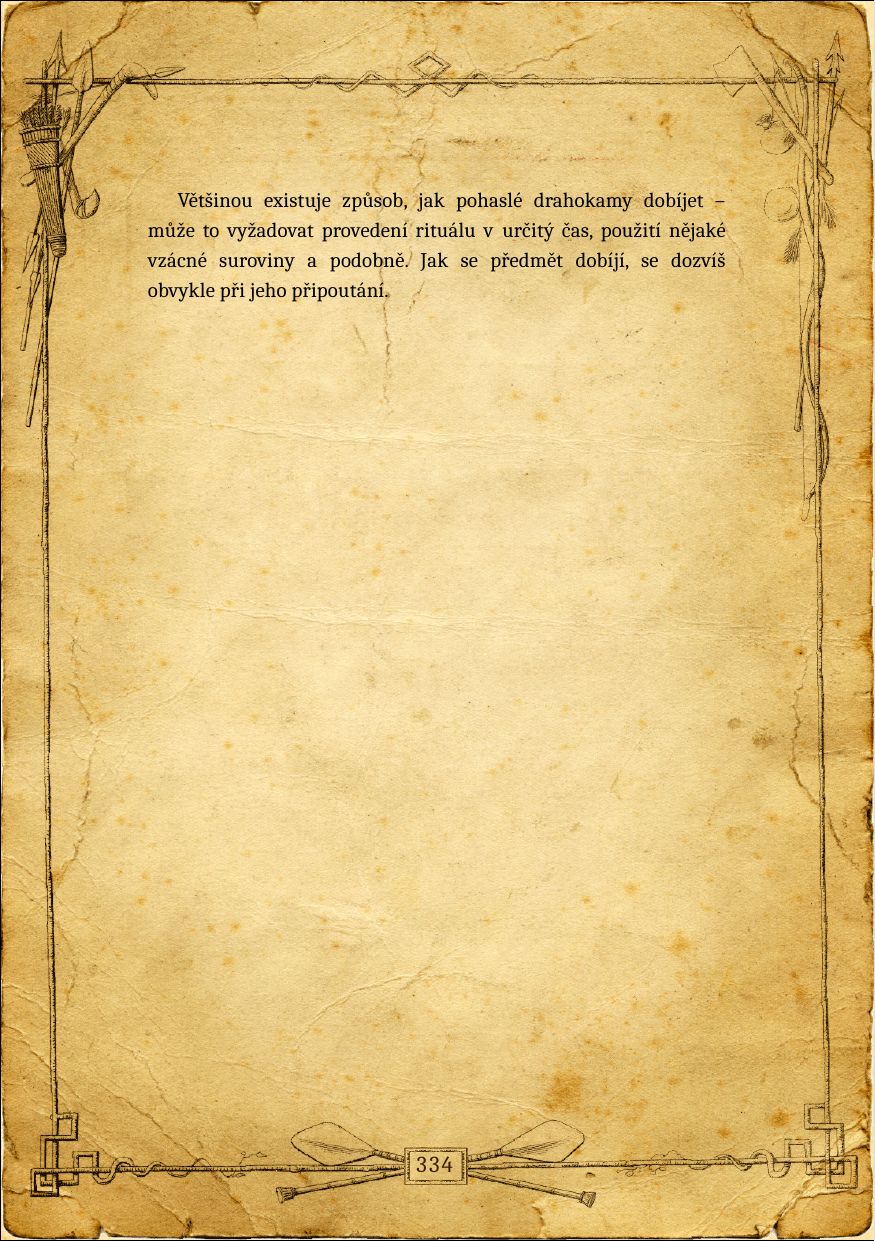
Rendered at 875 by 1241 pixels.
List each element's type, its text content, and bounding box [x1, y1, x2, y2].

picture [1, 1, 874, 1240]
text Většinou existuje způsob, jak pohaslé drahokamy dobíjet – může to vyžadovat provedení rituálu v⁠ určitý čas, použití nějaké vzácné suroviny a⁠ podobně. Jak se předmět dobíjí, se dozvíš obvykle při jeho připoutání. [148, 189, 726, 303]
